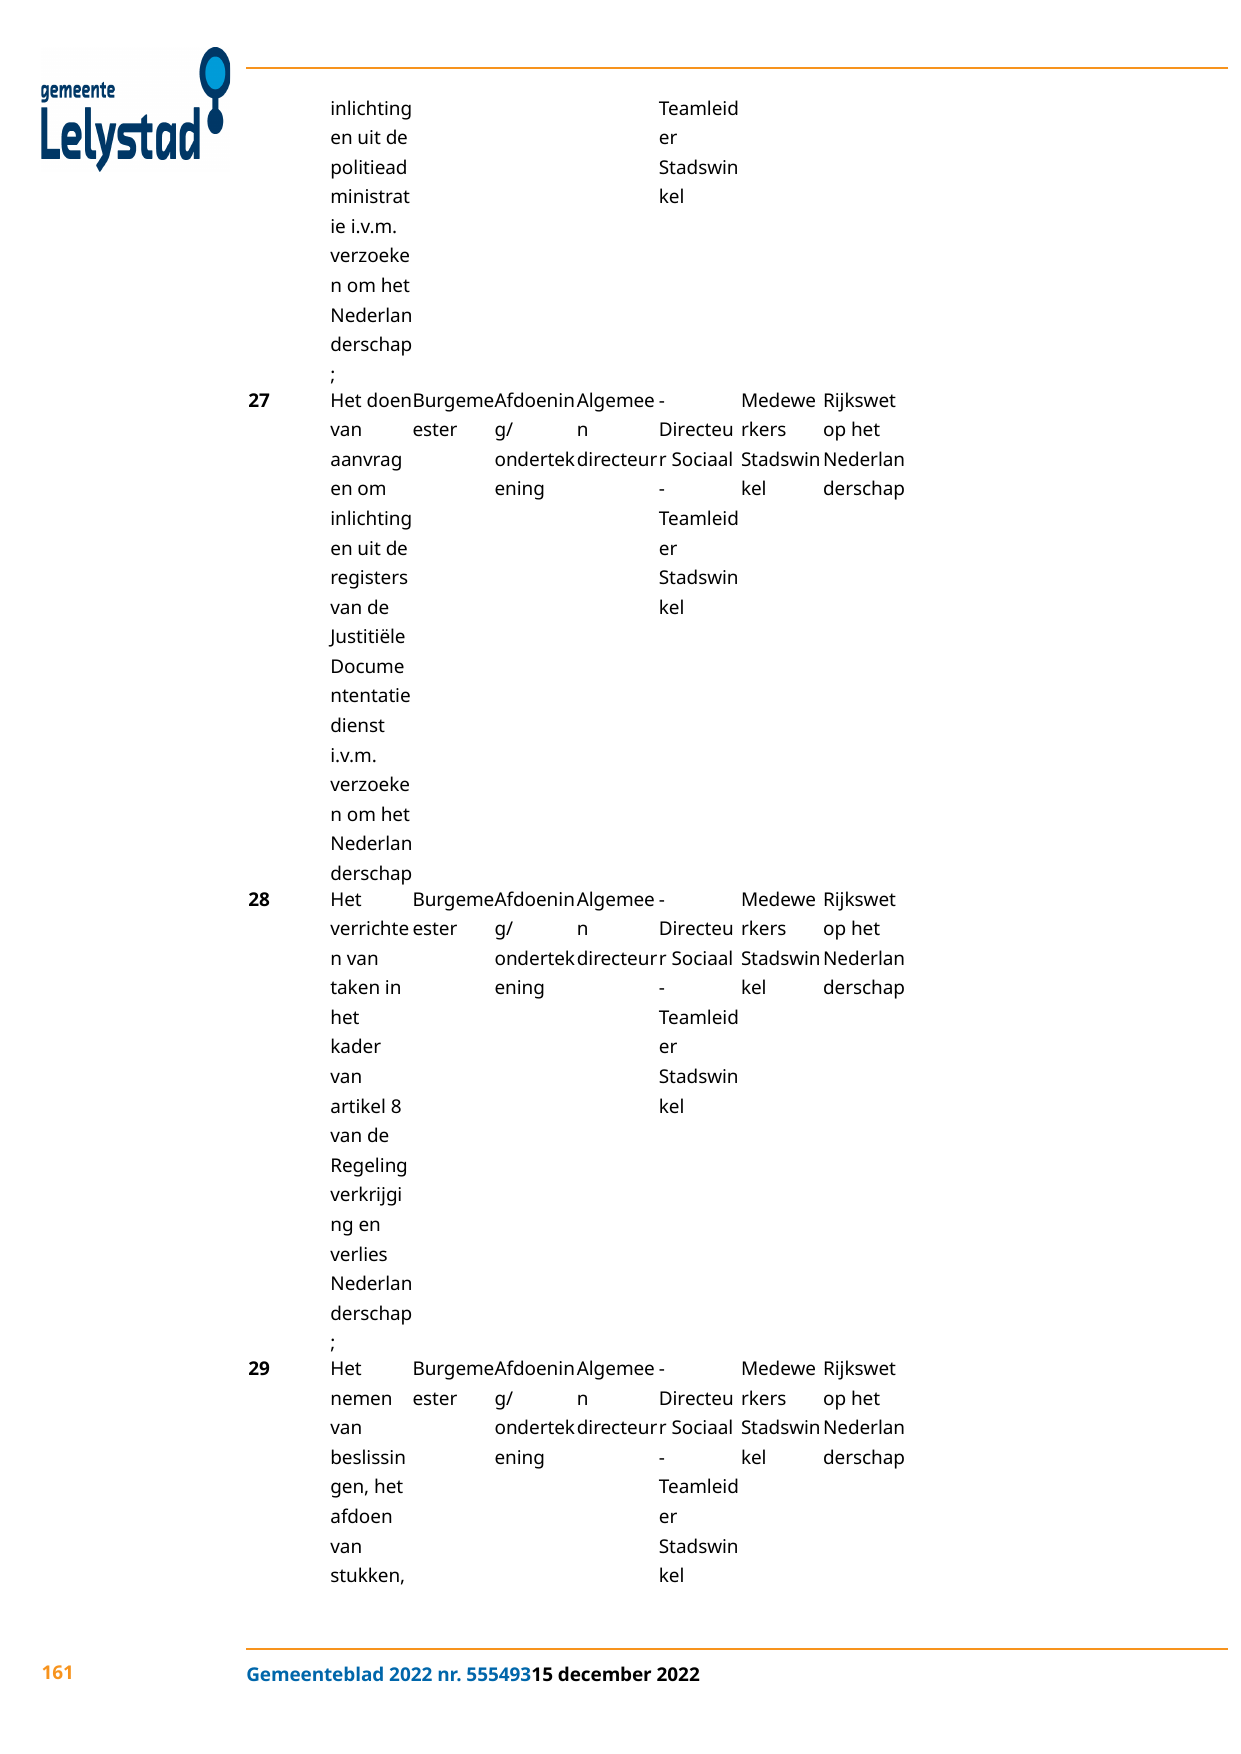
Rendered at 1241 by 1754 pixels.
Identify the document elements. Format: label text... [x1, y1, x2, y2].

table_cell [987, 95, 1069, 387]
table_cell - Directeur Sociaal - Teamleider Stadswinkel [659, 1355, 741, 1588]
table_cell 28 [248, 886, 330, 1355]
table_cell 29 [248, 1355, 330, 1588]
picture [41, 47, 231, 172]
table_cell [905, 1355, 987, 1588]
table_cell Burgemeester [412, 387, 494, 886]
table_cell [1069, 95, 1152, 387]
table_cell [1069, 1355, 1152, 1588]
table_cell [987, 387, 1069, 886]
table_cell Burgemeester [412, 886, 494, 1355]
table_cell Het doen van aanvragen om inlichtingen uit de registers van de Justitiële Documententatiedienst i.v.m. verzoeken om het Nederlanderschap [330, 387, 412, 886]
table_cell [1069, 886, 1152, 1355]
table_cell [577, 95, 659, 387]
table_cell [823, 95, 905, 387]
table_cell [987, 886, 1069, 1355]
table_cell - Teamleider Stadswinkel [659, 95, 741, 387]
table_cell [248, 95, 330, 387]
table_cell Afdoening/ondertekening [494, 886, 577, 1355]
table_cell Algemeen directeur [577, 387, 659, 886]
table_cell Afdoening/ondertekening [494, 1355, 577, 1588]
table_cell [494, 95, 577, 387]
table_cell [905, 95, 987, 387]
table_cell [741, 95, 823, 387]
table_cell Burgemeester [412, 1355, 494, 1588]
table_cell [905, 387, 987, 886]
table_cell 27 [248, 387, 330, 886]
table_cell [1069, 387, 1152, 886]
table_cell - Directeur Sociaal - Teamleider Stadswinkel [659, 886, 741, 1355]
table_cell Algemeen directeur [577, 886, 659, 1355]
table_cell [412, 95, 494, 387]
table_cell Rijkswet op het Nederlanderschap [823, 1355, 905, 1588]
table_cell [987, 1355, 1069, 1588]
table_cell Rijkswet op het Nederlanderschap [823, 387, 905, 886]
table_cell Medewerkers Stadswinkel [741, 387, 823, 886]
table_cell Medewerkers Stadswinkel [741, 1355, 823, 1588]
table_cell Afdoening/ondertekening [494, 387, 577, 886]
table_cell Het nemen van beslissingen, het afdoen van stukken, [330, 1355, 412, 1588]
table_cell Medewerkers Stadswinkel [741, 886, 823, 1355]
table_cell - Directeur Sociaal - Teamleider Stadswinkel [659, 387, 741, 886]
table_cell Algemeen directeur [577, 1355, 659, 1588]
table_cell inlichtingen uit de politieadministratie i.v.m. verzoeken om het Nederlanderschap; [330, 95, 412, 387]
table_cell Het verrichten van taken in het kader van artikel 8 van de Regeling verkrijging en verlies Nederlanderschap; [330, 886, 412, 1355]
table_cell [905, 886, 987, 1355]
table_cell Rijkswet op het Nederlanderschap [823, 886, 905, 1355]
